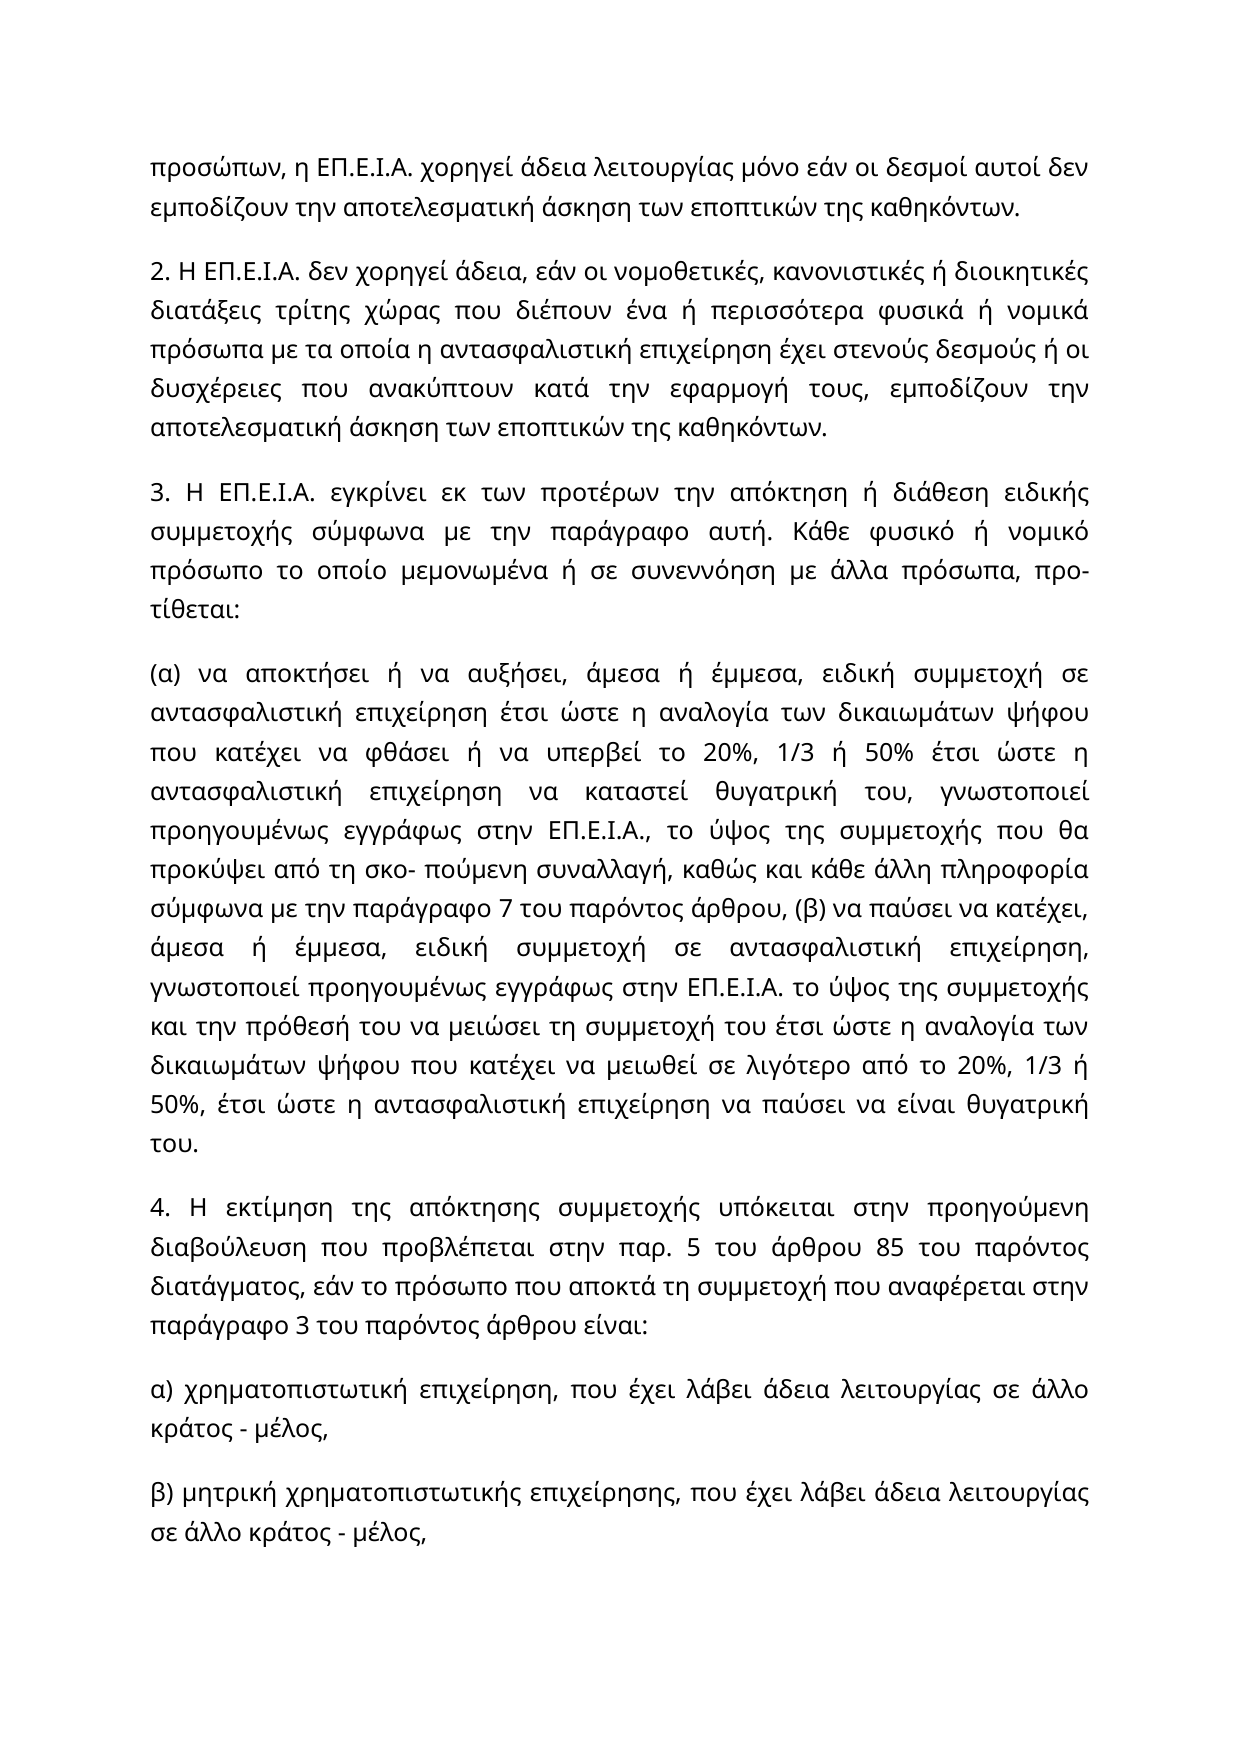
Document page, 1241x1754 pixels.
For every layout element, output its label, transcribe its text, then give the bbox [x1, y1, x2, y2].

text προσώπων, η ΕΠ.Ε.Ι.Α. χορηγεί άδεια λειτουργίας μόνο εάν οι δεσμοί αυτοί δεν εμποδίζουν την αποτελεσματική άσκηση των εποπτικών της καθηκόντων. [150, 150, 1090, 223]
text (α) να αποκτήσει ή να αυξήσει, άμεσα ή έμμεσα, ειδική συμμετοχή σε αντασφαλιστική επιχείρηση έτσι ώστε η αναλογία των δικαιωμάτων ψήφου που κατέχει να φθάσει ή να υπερβεί το 20%, 1/3 ή 50% έτσι ώστε η αντασφαλιστική επιχείρηση να καταστεί θυγατρική του, γνωστοποιεί προηγουμένως εγγράφως στην ΕΠ.Ε.Ι.Α., το ύψος της συμμετοχής που θα προκύψει από τη σκο- πούμενη συναλλαγή, καθώς και κάθε άλλη πληροφορία σύμφωνα με την παράγραφο 7 του παρόντος άρθρου, (β) να παύσει να κατέχει, άμεσα ή έμμεσα, ειδική συμμετοχή σε αντασφαλιστική επιχείρηση, γνωστοποιεί προηγουμένως εγγράφως στην ΕΠ.Ε.Ι.Α. το ύψος της συμμετοχής και την πρόθεσή του να μειώσει τη συμμετοχή του έτσι ώστε η αναλογία των δικαιωμάτων ψήφου που κατέχει να μειωθεί σε λιγότερο από το 20%, 1/3 ή 50%, έτσι ώστε η αντασφαλιστική επιχείρηση να παύσει να είναι θυγατρική του. [150, 656, 1090, 1160]
text 3. Η ΕΠ.Ε.Ι.Α. εγκρίνει εκ των προτέρων την απόκτηση ή διάθεση ειδικής συμμετοχής σύμφωνα με την παράγραφο αυτή. Κάθε φυσικό ή νομικό πρόσωπο το οποίο μεμονωμένα ή σε συνεννόηση με άλλα πρόσωπα, προ- τίθεται: [150, 474, 1090, 626]
text 4. Η εκτίμηση της απόκτησης συμμετοχής υπόκειται στην προηγούμενη διαβούλευση που προβλέπεται στην παρ. 5 του άρθρου 85 του παρόντος διατάγματος, εάν το πρόσωπο που αποκτά τη συμμετοχή που αναφέρεται στην παράγραφο 3 του παρόντος άρθρου είναι: [150, 1190, 1090, 1342]
text β) μητρική χρηματοπιστωτικής επιχείρησης, που έχει λάβει άδεια λειτουργίας σε άλλο κράτος - μέλος, [150, 1475, 1090, 1548]
text α) χρηματοπιστωτική επιχείρηση, που έχει λάβει άδεια λειτουργίας σε άλλο κράτος - μέλος, [150, 1372, 1090, 1445]
text 2. Η ΕΠ.Ε.Ι.Α. δεν χορηγεί άδεια, εάν οι νομοθετικές, κανονιστικές ή διοικητικές διατάξεις τρίτης χώρας που διέπουν ένα ή περισσότερα φυσικά ή νομικά πρόσωπα με τα οποία η αντασφαλιστική επιχείρηση έχει στενούς δεσμούς ή οι δυσχέρειες που ανακύπτουν κατά την εφαρμογή τους, εμποδίζουν την αποτελεσματική άσκηση των εποπτικών της καθηκόντων. [150, 253, 1090, 444]
